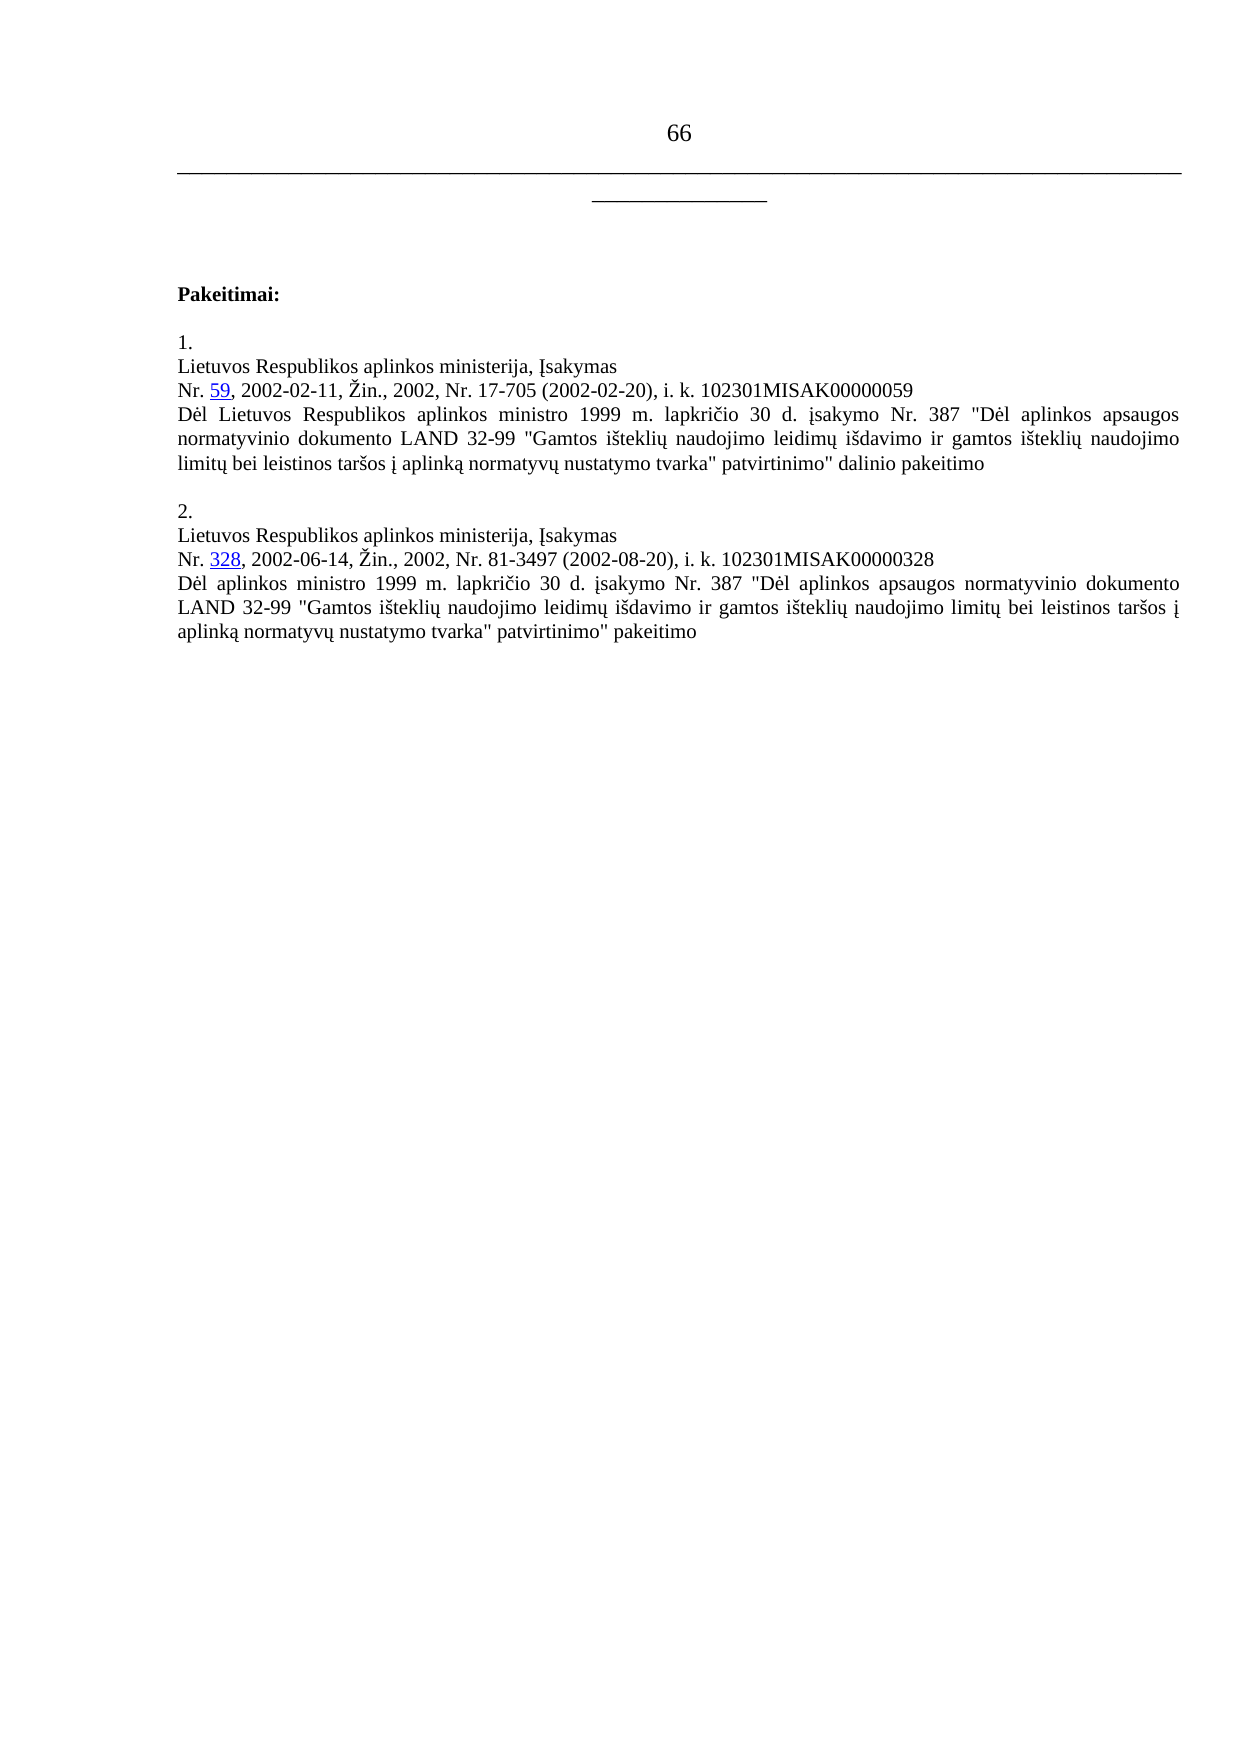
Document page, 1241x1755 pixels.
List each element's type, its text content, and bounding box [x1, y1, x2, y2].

text Pakeitimai: [177, 282, 1181, 306]
text Nr. 59, 2002-02-11, Žin., 2002, Nr. 17-705 (2002-02-20), i. k. 102301MISAK00000059 [177, 378, 1181, 402]
text Dėl aplinkos ministro 1999 m. lapkričio 30 d. įsakymo Nr. 387 "Dėl aplinkos apsaugos normatyvinio dokumento LAND 32-99 "Gamtos išteklių naudojimo leidimų išdavimo ir gamtos išteklių naudojimo limitų bei leistinos taršos į aplinką normatyvų nustatymo tvarka" patvirtinimo" pakeitimo [177, 571, 1181, 643]
text Dėl Lietuvos Respublikos aplinkos ministro 1999 m. lapkričio 30 d. įsakymo Nr. 387 "Dėl aplinkos apsaugos normatyvinio dokumento LAND 32-99 "Gamtos išteklių naudojimo leidimų išdavimo ir gamtos išteklių naudojimo limitų bei leistinos taršos į aplinką normatyvų nustatymo tvarka" patvirtinimo" dalinio pakeitimo [177, 402, 1181, 474]
text ______________ [177, 176, 1181, 205]
text 1. [177, 330, 1181, 354]
text Lietuvos Respublikos aplinkos ministerija, Įsakymas [177, 354, 1181, 378]
text 2. [177, 498, 1181, 523]
text Nr. 328, 2002-06-14, Žin., 2002, Nr. 81-3497 (2002-08-20), i. k. 102301MISAK00000328 [177, 547, 1181, 571]
text Lietuvos Respublikos aplinkos ministerija, Įsakymas [177, 523, 1181, 547]
